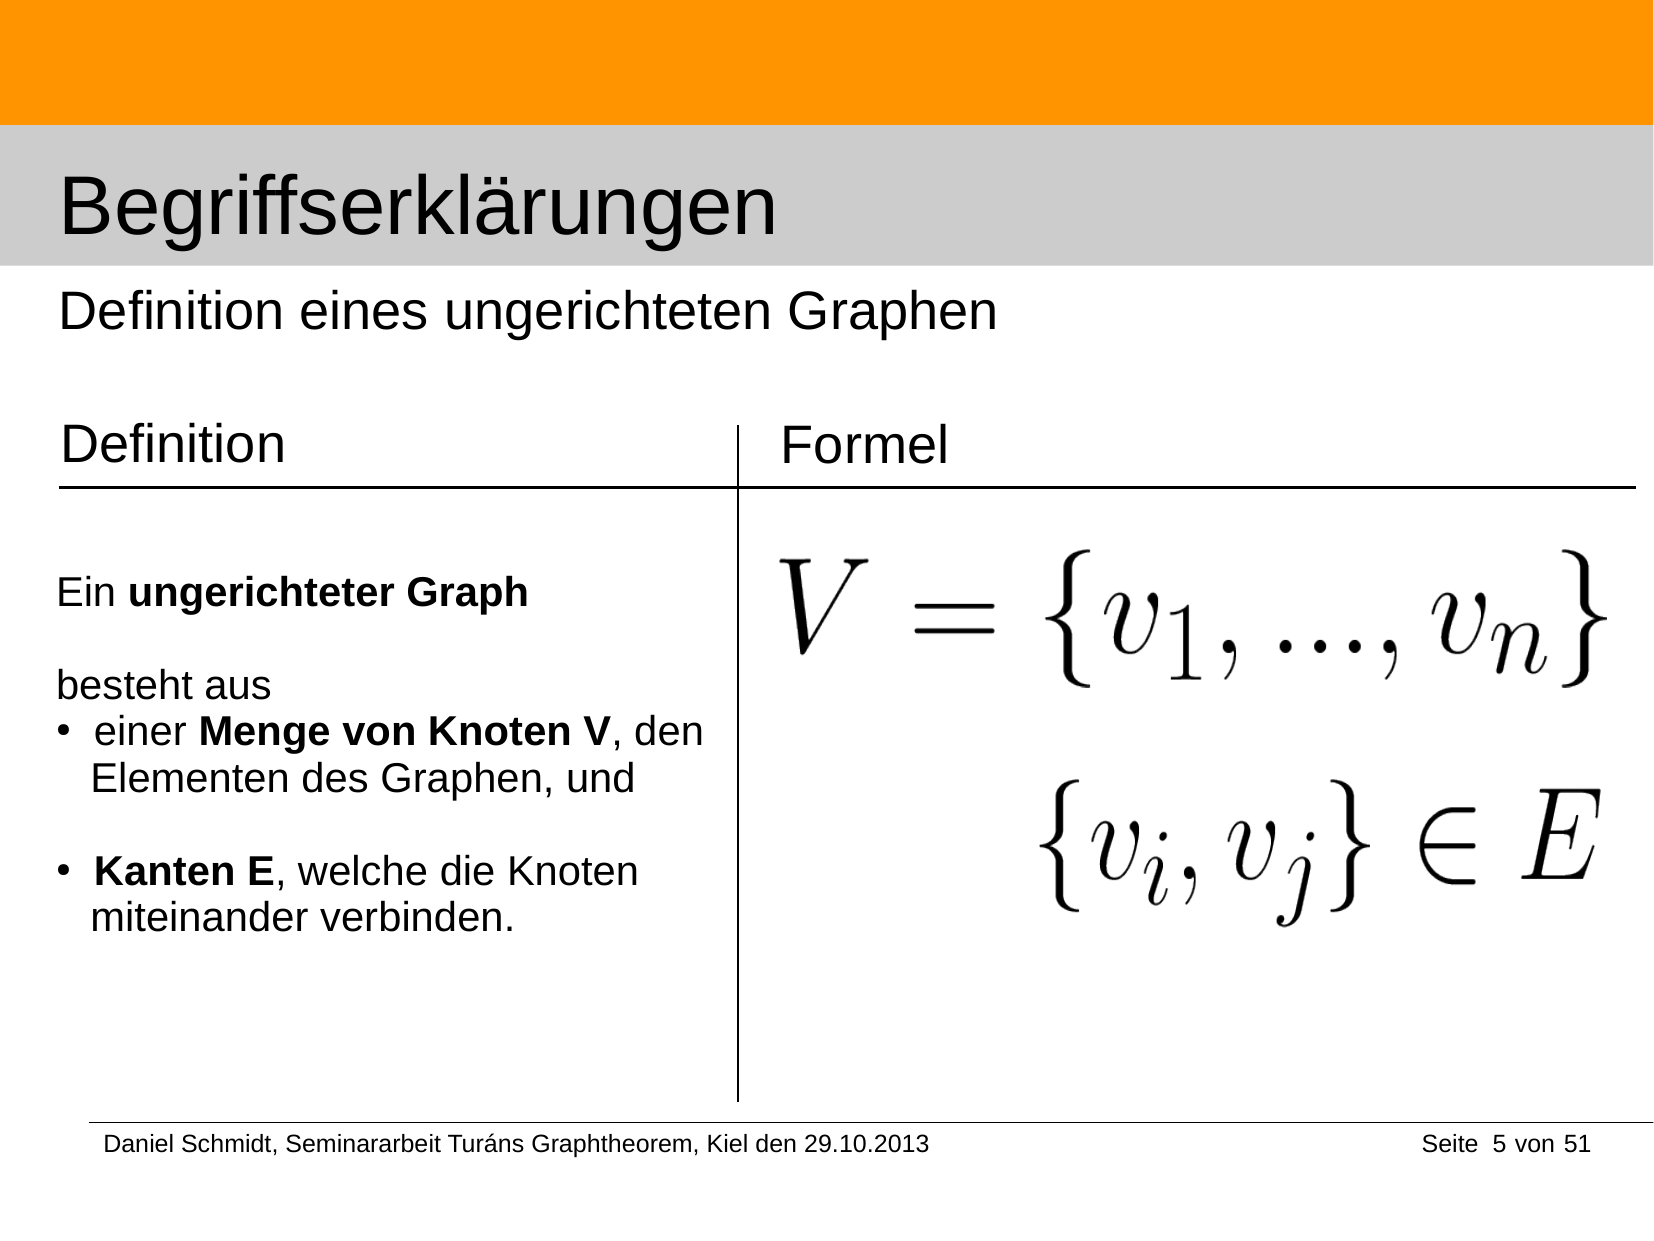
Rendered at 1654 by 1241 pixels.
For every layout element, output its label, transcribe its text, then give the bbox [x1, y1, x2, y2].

picture [779, 549, 1607, 688]
text_box Ein ungerichteter Graph besteht aus einer Menge von Knoten V, den Elementen des Graphen, und Kanten E, welche die Knoten miteinander verbinden. [41, 561, 780, 990]
title Definition eines ungerichteten Graphen [50, 238, 1359, 349]
text_box Formel [767, 410, 1306, 473]
text_box Seite [1406, 1122, 1477, 1165]
picture [1039, 779, 1601, 928]
text_box Definition [47, 413, 443, 470]
title Begriffserklärungen [50, 143, 1359, 238]
text_box 52 [1549, 1121, 1654, 1193]
text_box [1477, 1122, 1549, 1165]
